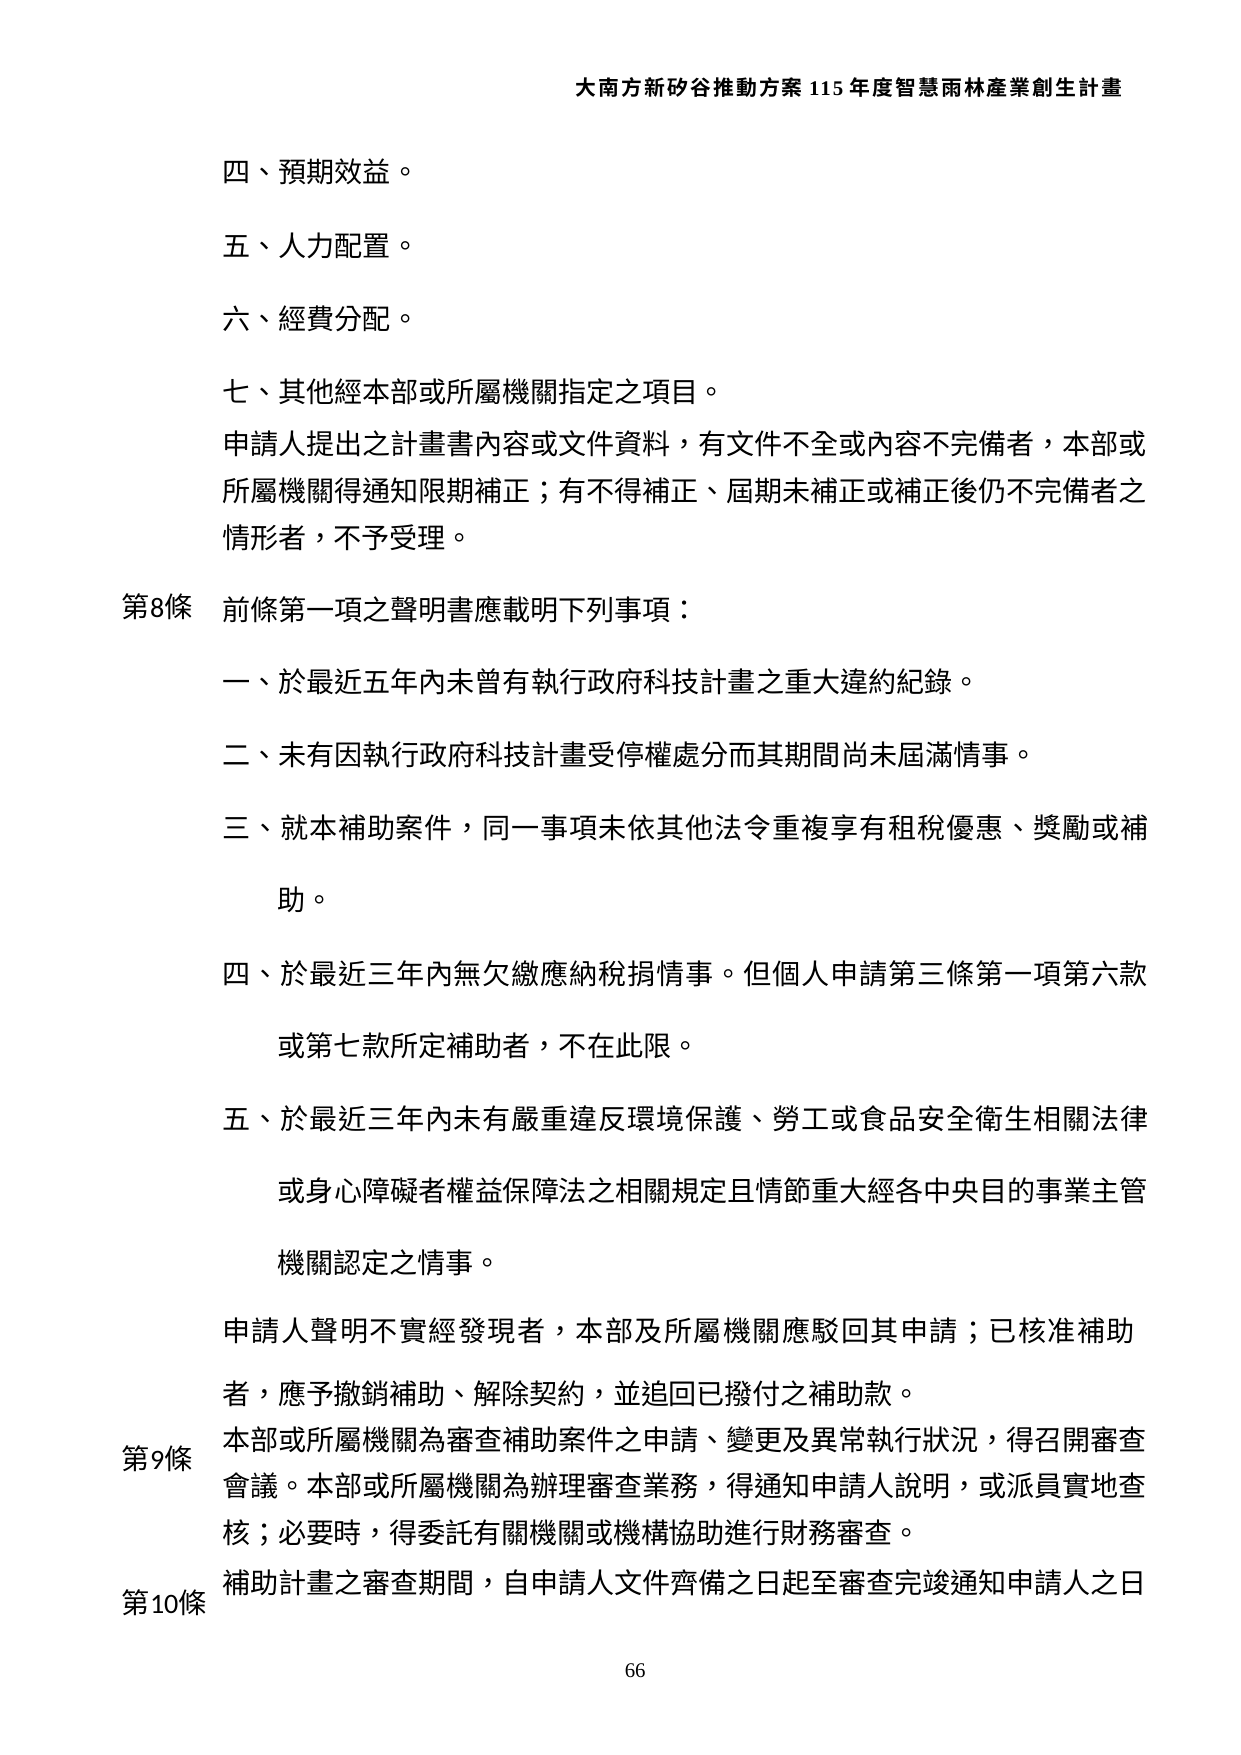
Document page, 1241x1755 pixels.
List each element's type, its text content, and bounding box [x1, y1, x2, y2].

table_cell 第9條 [122, 1413, 222, 1557]
table_cell 前條第一項之聲明書應載明下列事項： [222, 561, 1148, 633]
table_cell [122, 124, 222, 561]
table_cell 第8條 [122, 561, 222, 633]
table_cell 四、預期效益。 五、人力配置。 六、經費分配。 七、其他經本部或所屬機關指定之項目。 申請人提出之計畫書內容或文件資料，有文件不全或內容不完備者，本部或所屬機關得通知限期補正；有不得補正、屆期未補正或補正後仍不完備者之情形者，不予受理。 [222, 124, 1148, 561]
table_cell 一、於最近五年內未曾有執行政府科技計畫之重大違約紀錄。 二、未有因執行政府科技計畫受停權處分而其期間尚未屆滿情事。 三、就本補助案件，同一事項未依其他法令重複享有租稅優惠、獎勵或補助。 四、於最近三年內無欠繳應納稅捐情事。但個人申請第三條第一項第六款或第七款所定補助者，不在此限。 五、於最近三年內未有嚴重違反環境保護、勞工或食品安全衛生相關法律或身心障礙者權益保障法之相關規定且情節重大經各中央目的事業主管機關認定之情事。 申請人聲明不實經發現者，本部及所屬機關應駁回其申請；已核准補助者，應予撤銷補助、解除契約，並追回已撥付之補助款。 [222, 634, 1148, 1413]
table_cell 第10條 [122, 1557, 222, 1624]
table_cell 本部或所屬機關為審查補助案件之申請、變更及異常執行狀況，得召開審查會議。本部或所屬機關為辦理審查業務，得通知申請人說明，或派員實地查核；必要時，得委託有關機關或機構協助進行財務審查。 [222, 1413, 1148, 1557]
table_cell 補助計畫之審查期間，自申請人文件齊備之日起至審查完竣通知申請人之日 [222, 1557, 1148, 1624]
table_cell [122, 634, 222, 1413]
